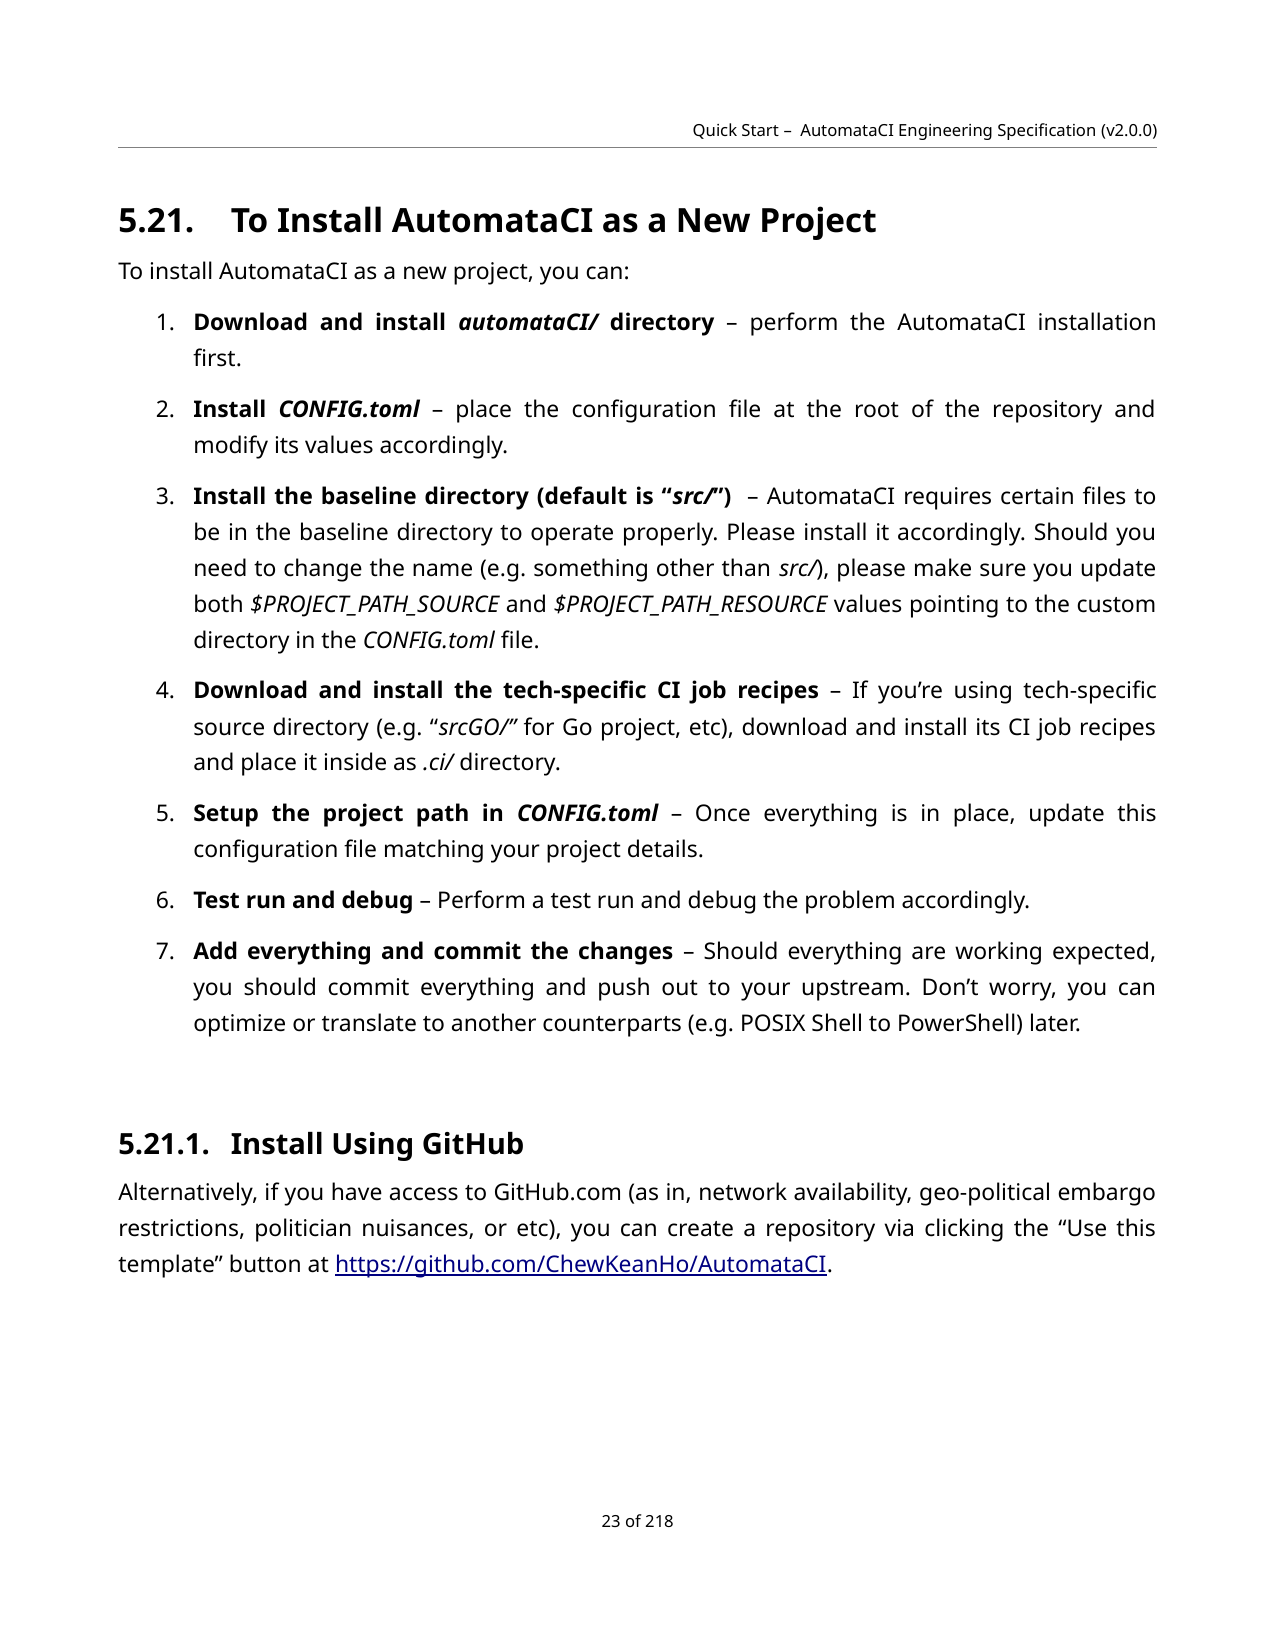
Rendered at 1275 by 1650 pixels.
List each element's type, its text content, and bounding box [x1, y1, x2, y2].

text Alternatively, if you have access to GitHub.com (as in, network availability, geo-political embargo restrictions, politician nuisances, or etc), you can create a repository via clicking the “Use this template” button at https://github.com/ChewKeanHo/AutomataCI. [118, 1176, 1157, 1279]
list Add everything and commit the changes – Should everything are working expected, you should commit everything and push out to your upstream. Don’t worry, you can optimize or translate to another counterparts (e.g. POSIX Shell to PowerShell) later. [156, 935, 1157, 1038]
subtitle Install Using GitHub [118, 1123, 1157, 1163]
list Install the baseline directory (default is “src/”) – AutomataCI requires certain files to be in the baseline directory to operate properly. Please install it accordingly. Should you need to change the name (e.g. something other than src/), please make sure you update both $PROJECT_PATH_SOURCE and $PROJECT_PATH_RESOURCE values pointing to the custom directory in the CONFIG.toml file. [156, 480, 1157, 655]
text To install AutomataCI as a new project, you can: [118, 255, 1157, 286]
list Download and install automataCI/ directory – perform the AutomataCI installation first. [156, 306, 1157, 373]
list Install CONFIG.toml – place the configuration file at the root of the repository and modify its values accordingly. [156, 393, 1157, 460]
list Setup the project path in CONFIG.toml – Once everything is in place, update this configuration file matching your project details. [156, 797, 1157, 864]
list Test run and debug – Perform a test run and debug the problem accordingly. [156, 884, 1157, 915]
subtitle To Install AutomataCI as a New Project [118, 197, 1157, 243]
list Download and install the tech-specific CI job recipes – If you’re using tech-specific source directory (e.g. “srcGO/” for Go project, etc), download and install its CI job recipes and place it inside as .ci/ directory. [156, 674, 1157, 778]
